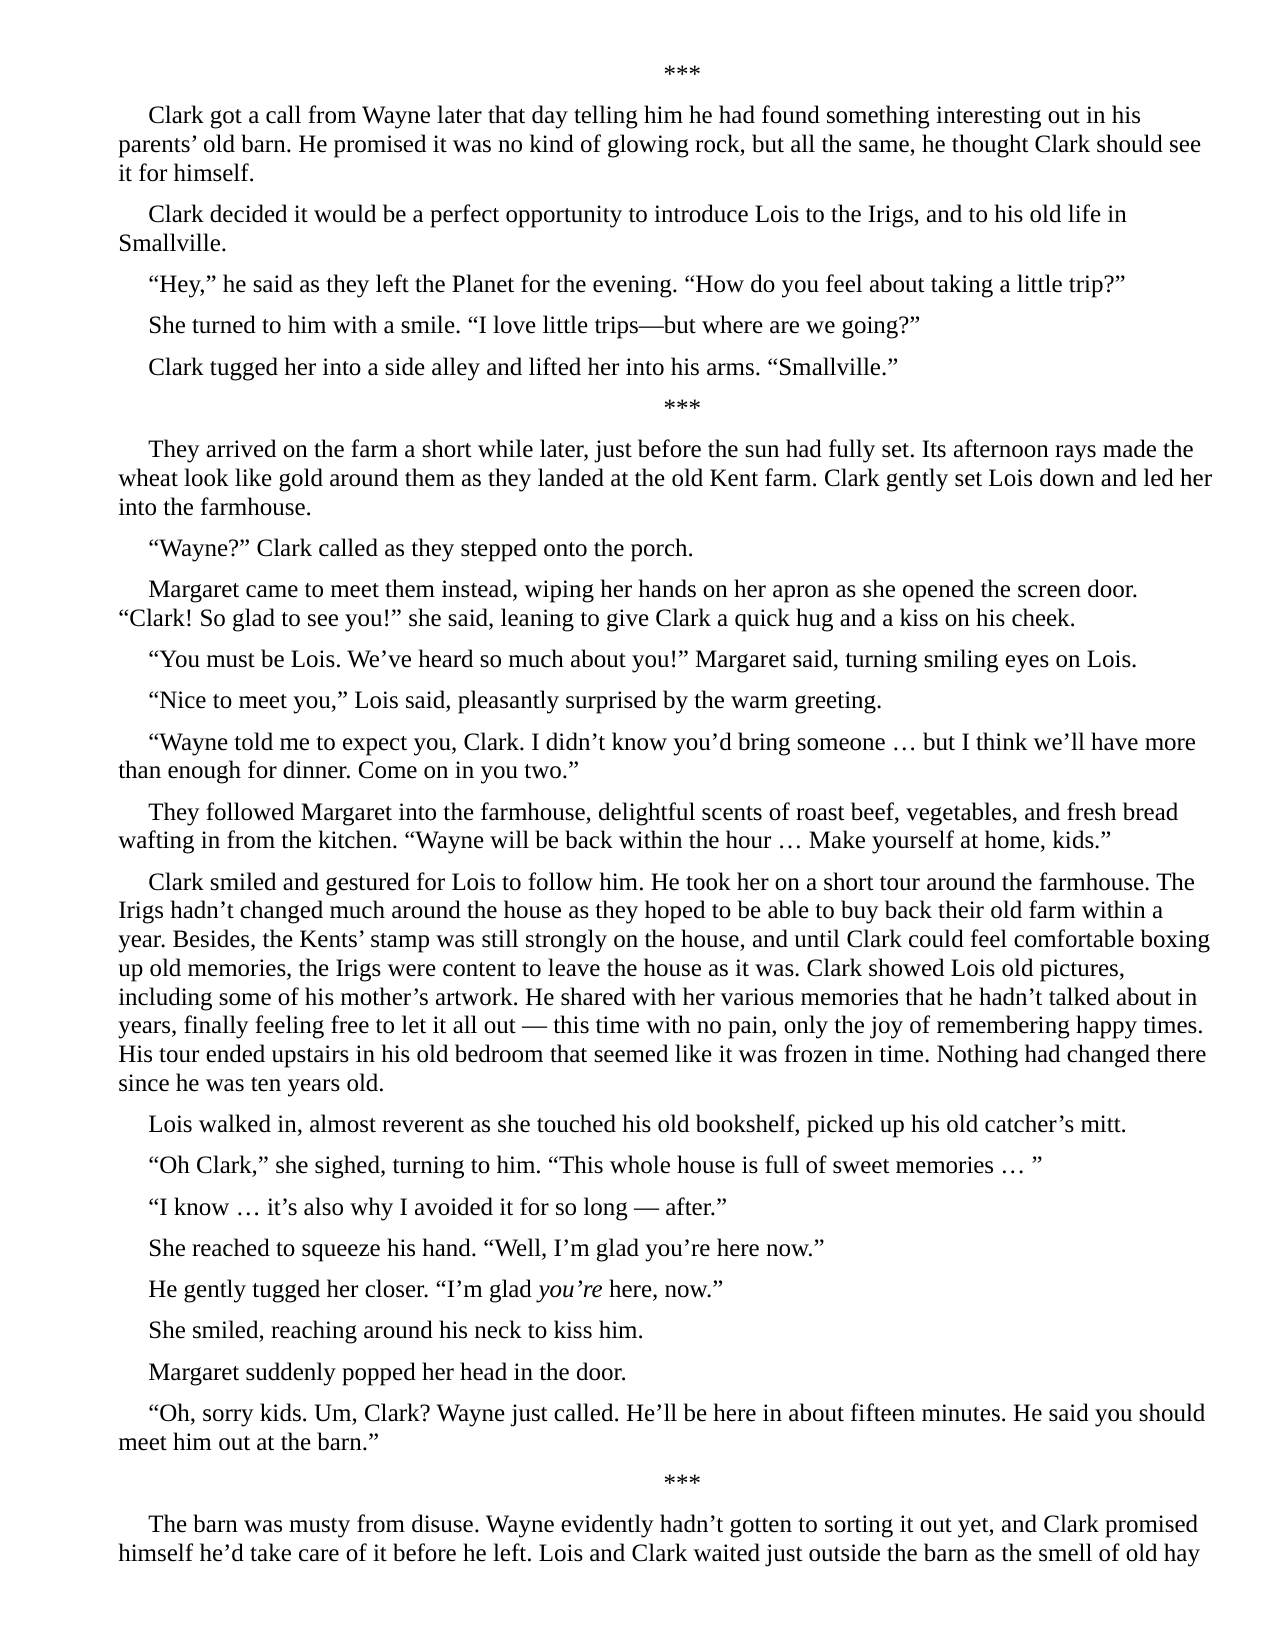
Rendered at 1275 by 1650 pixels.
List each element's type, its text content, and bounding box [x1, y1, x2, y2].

text Clark decided it would be a perfect opportunity to introduce Lois to the Irigs, and to his old life in Smallville. [118, 199, 1216, 257]
text Margaret suddenly popped her head in the door. [118, 1357, 1216, 1385]
text He gently tugged her closer. “I’m glad you’re here, now.” [118, 1274, 1216, 1303]
text Margaret came to meet them instead, wiping her hands on her apron as she opened the screen door. “Clark! So glad to see you!” she said, leaning to give Clark a quick hug and a kiss on his cheek. [118, 574, 1216, 632]
text “Hey,” he said as they left the Planet for the evening. “How do you feel about taking a little trip?” [118, 269, 1216, 298]
text She smiled, reaching around his neck to kiss him. [118, 1315, 1216, 1344]
text “Oh, sorry kids. Um, Clark? Wayne just called. He’ll be here in about fifteen minutes. He said you should meet him out at the barn.” [118, 1398, 1216, 1455]
text Lois walked in, almost reverent as she touched his old bookshelf, picked up his old catcher’s mitt. [118, 1109, 1216, 1138]
text Clark got a call from Wayne later that day telling him he had found something interesting out in his parents’ old barn. He promised it was no kind of glowing rock, but all the same, he thought Clark should see it for himself. [118, 100, 1216, 187]
text They arrived on the farm a short while later, just before the sun had fully set. Its afternoon rays made the wheat look like gold around them as they landed at the old Kent farm. Clark gently set Lois down and led her into the farmhouse. [118, 434, 1216, 520]
text “Oh Clark,” she sighed, turning to him. “This whole house is full of sweet memories … ” [118, 1150, 1216, 1179]
text “Wayne told me to expect you, Clark. I didn’t know you’d bring someone … but I think we’ll have more than enough for dinner. Come on in you two.” [118, 727, 1216, 784]
text Clark smiled and gestured for Lois to follow him. He took her on a short tour around the farmhouse. The Irigs hadn’t changed much around the house as they hoped to be able to buy back their old farm within a year. Besides, the Kents’ stamp was still strongly on the house, and until Clark could feel comfortable boxing up old memories, the Irigs were content to leave the house as it was. Clark showed Lois old pictures, including some of his mother’s artwork. He shared with her various memories that he hadn’t talked about in years, finally feeling free to let it all out — this time with no pain, only the joy of remembering happy times. His tour ended upstairs in his old bedroom that seemed like it was frozen in time. Nothing had changed there since he was ten years old. [118, 867, 1216, 1097]
text *** [118, 1468, 1216, 1497]
text *** [118, 393, 1216, 422]
text “You must be Lois. We’ve heard so much about you!” Margaret said, turning smiling eyes on Lois. [118, 644, 1216, 673]
text She turned to him with a smile. “I love little trips—but where are we going?” [118, 310, 1216, 339]
text “Wayne?” Clark called as they stepped onto the porch. [118, 533, 1216, 562]
text The barn was musty from disuse. Wayne evidently hadn’t gotten to sorting it out yet, and Clark promised himself he’d take care of it before he left. Lois and Clark waited just outside the barn as the smell of old hay [118, 1509, 1216, 1567]
text “Nice to meet you,” Lois said, pleasantly surprised by the warm greeting. [118, 685, 1216, 714]
text “I know … it’s also why I avoided it for so long — after.” [118, 1192, 1216, 1220]
text *** [118, 59, 1216, 88]
text Clark tugged her into a side alley and lifted her into his arms. “Smallville.” [118, 352, 1216, 380]
text She reached to squeeze his hand. “Well, I’m glad you’re here now.” [118, 1233, 1216, 1262]
text They followed Margaret into the farmhouse, delightful scents of roast beef, vegetables, and fresh bread wafting in from the kitchen. “Wayne will be back within the hour … Make yourself at home, kids.” [118, 797, 1216, 854]
